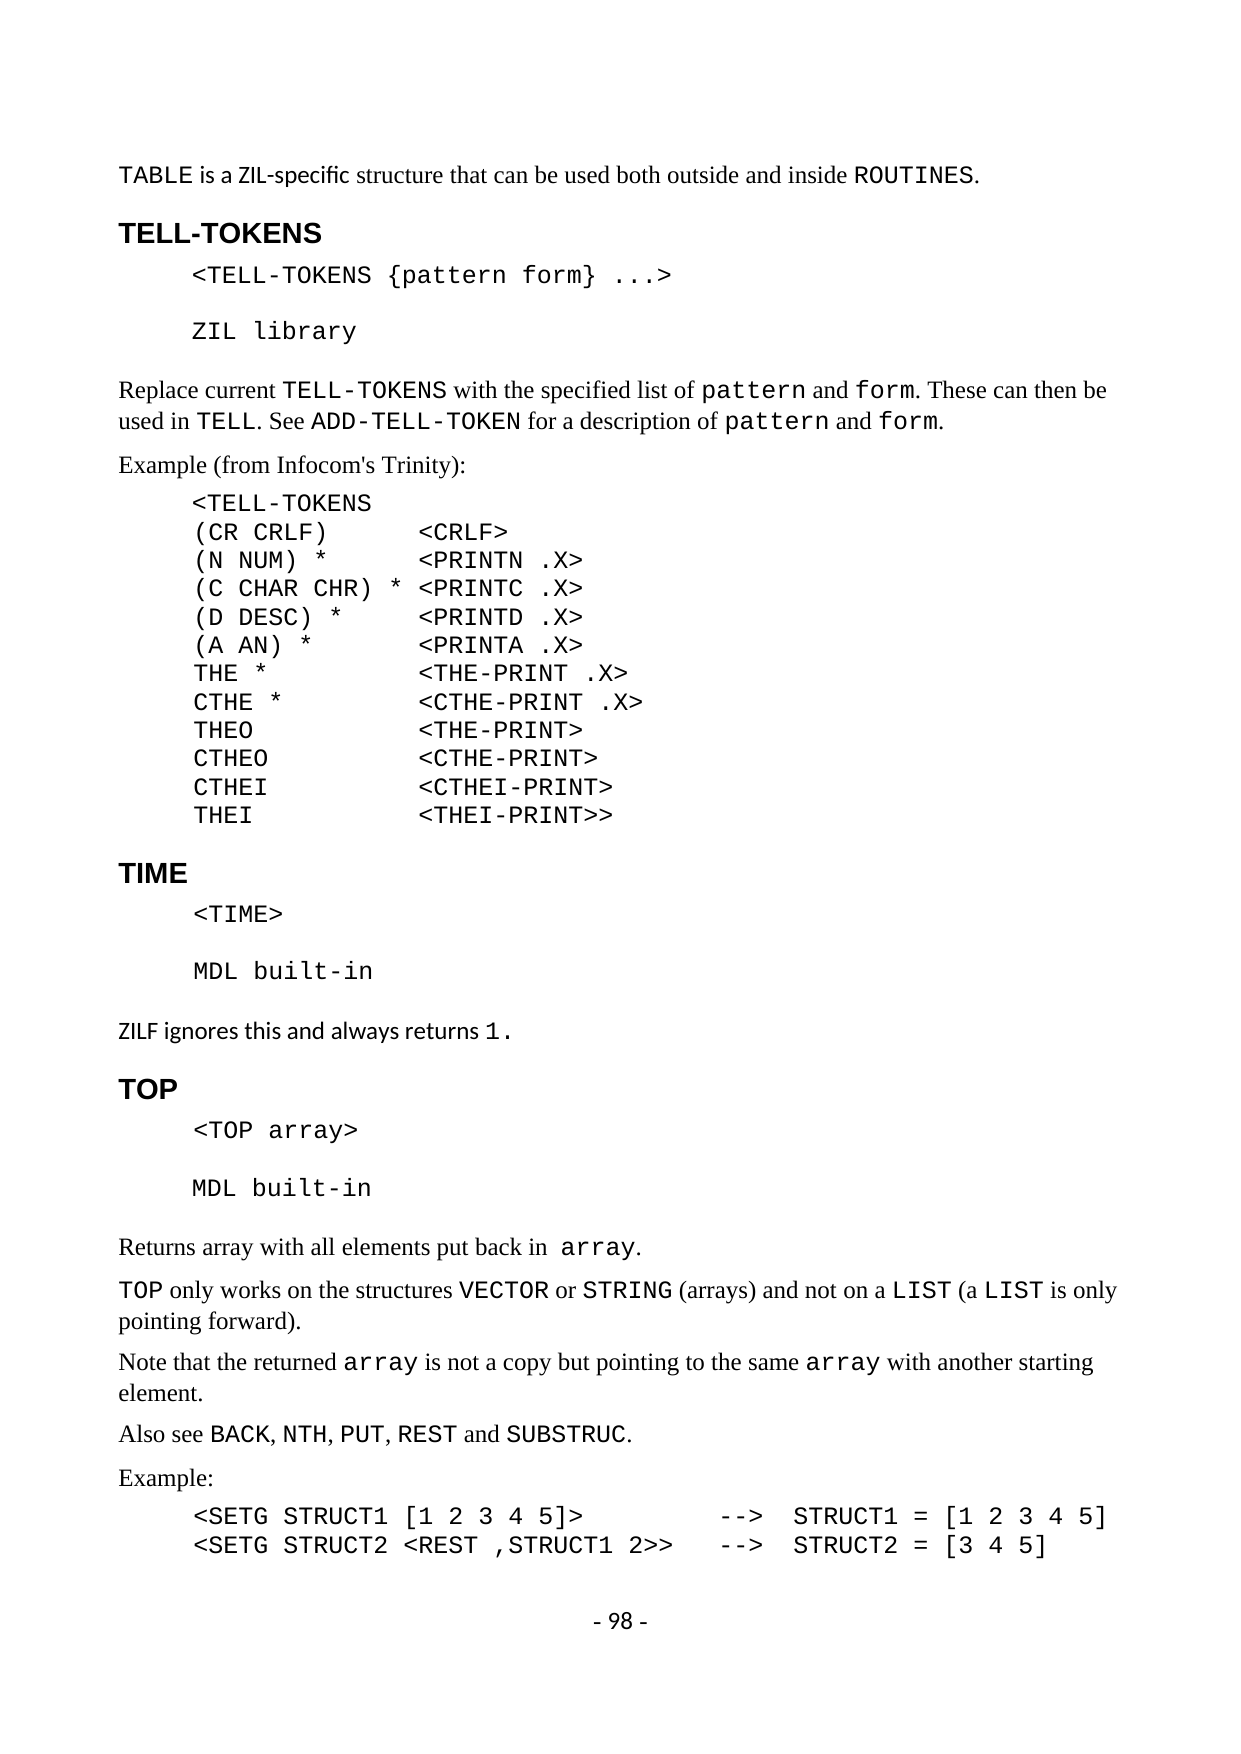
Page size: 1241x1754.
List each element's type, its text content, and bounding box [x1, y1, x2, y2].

text <TELL-TOKENS {pattern form} ...> [192, 262, 1122, 291]
text Example: [118, 1463, 1122, 1491]
text Returns array with all elements put back in array. [118, 1232, 1122, 1263]
text Example (from Infocom's Trinity): [118, 450, 1122, 478]
text ZILF ignores this and always returns 1. [118, 1015, 1122, 1047]
text Note that the returned array is not a copy but pointing to the same array with another starting element. [118, 1347, 1122, 1407]
text ZIL library [192, 319, 1122, 347]
text TABLE is a ZIL-specific structure that can be used both outside and inside ROUTINES. [118, 159, 1122, 191]
subtitle TELL-TOKENS [118, 216, 1122, 250]
text Also see BACK, NTH, PUT, REST and SUBSTRUC. [118, 1419, 1122, 1450]
text TOP only works on the structures VECTOR or STRING (arrays) and not on a LIST (a LIST is only pointing forward). [118, 1275, 1122, 1335]
text Replace current TELL-TOKENS with the specified list of pattern and form. These can then be used in TELL. See ADD-TELL-TOKEN for a description of pattern and form. [118, 376, 1122, 437]
subtitle TOP [43, 1072, 1122, 1106]
list <TIME> MDL built-in [118, 902, 1122, 1015]
text <TELL-TOKENS (CR CRLF) <CRLF> (N NUM) * <PRINTN .X> (C CHAR CHR) * <PRINTC .X> (D DESC) * <PRINTD .X> (A AN) * <PRINTA .X> THE * <THE-PRINT .X> CTHE * <CTHE-PRINT .X> THEO <THE-PRINT> CTHEO <CTHE-PRINT> CTHEI <CTHEI-PRINT> THEI <THEI-PRINT>> [192, 491, 1122, 831]
text <SETG STRUCT1 [1 2 3 4 5]> --> STRUCT1 = [1 2 3 4 5] <SETG STRUCT2 <REST ,STRUCT1 2>> --> STRUCT2 = [3 4 5] [118, 1504, 1122, 1561]
text MDL built-in [192, 1175, 1122, 1203]
subtitle TIME [43, 856, 1122, 889]
text <TOP array> [118, 1118, 1122, 1146]
